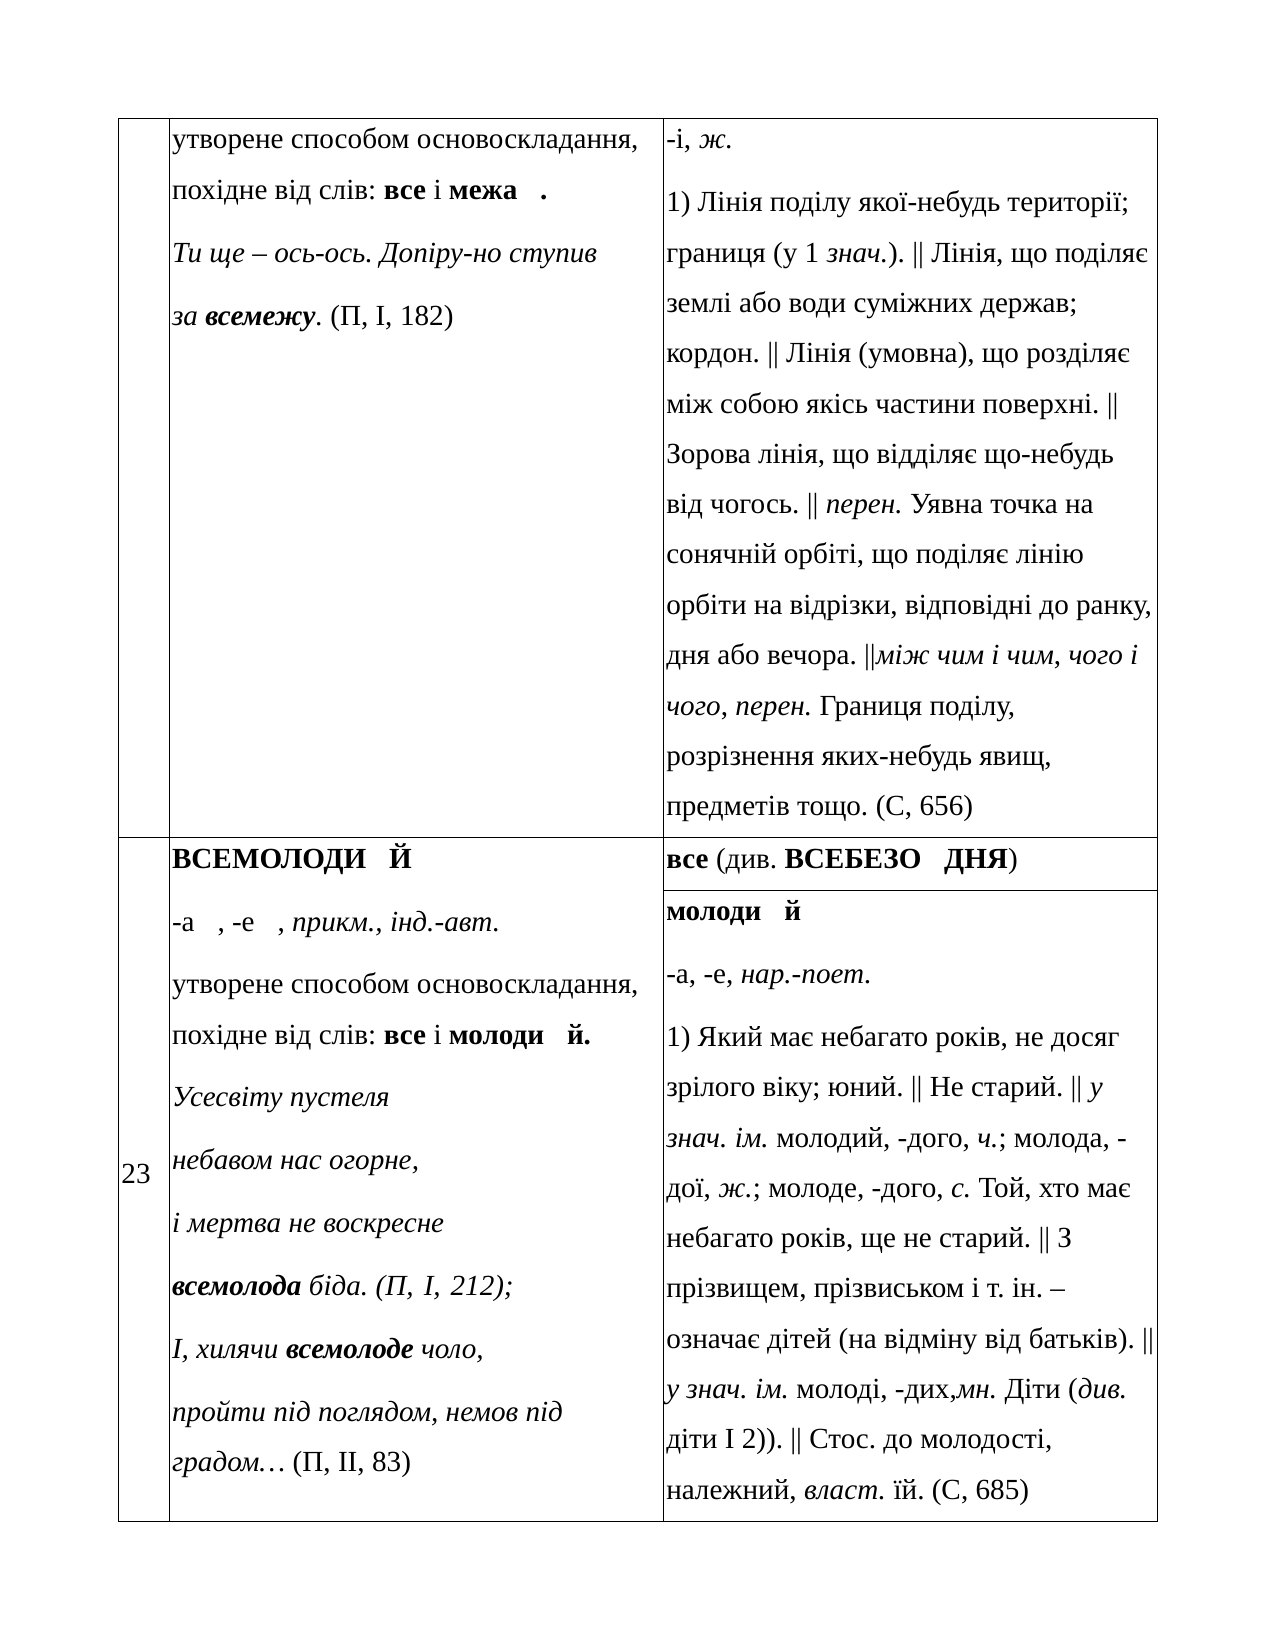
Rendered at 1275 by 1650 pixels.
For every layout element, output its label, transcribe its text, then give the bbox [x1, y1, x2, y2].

table_cell -і, ж. 1) Лінія поділу якої-небудь території; границя (у 1 знач.). || Лінія, що поділяє землі або води суміжних держав; кордон. || Лінія (умовна), що розділяє між собою якісь частини поверхні. || Зорова лінія, що відділяє що-небудь від чогось. || перен. Уявна точка на сонячній орбіті, що поділяє лінію орбіти на відрізки, відповідні до ранку, дня або вечора. ||між чим і чим, чого і чого, перен. Границя поділу, розрізнення яких-небудь явищ, предметів тощо. (С, 656) [664, 119, 1157, 837]
table_cell утворене способом основоскладання, похідне від слів: все і межа. Ти ще – ось-ось. Допіру-но ступив за всемежу. (П, І, 182) [170, 119, 663, 837]
table_cell [119, 119, 169, 837]
table_cell молодий -а, -е, нар.-поет. 1) Який має небагато років, не досяг зрілого віку; юний. || Не старий. || у знач. ім. молодий, -дого, ч.; молода, -дої, ж.; молоде, -дого, с. Той, хто має небагато років, ще не старий. || З прізвищем, прізвиськом і т. ін. – означає дітей (на відміну від батьків). || у знач. ім. молоді, -дих,мн. Діти (див. діти I 2)). || Стос. до молодості, належний, власт. їй. (С, 685) [664, 891, 1157, 1521]
table_cell 23 [119, 838, 169, 1521]
table_cell ВСЕМОЛОДИЙ -а, -е, прикм., інд.-авт. утворене способом основоскладання, похідне від слів: все і молодий. Усесвіту пустеля небавом нас огорне, і мертва не воскресне всемолода біда. (П, І, 212); І, хилячи всемолоде чоло, пройти під поглядом, немов під градом… (П, ІІ, 83) [170, 838, 663, 1521]
table_cell все (див. ВСЕБЕЗОДНЯ) [664, 838, 1157, 890]
